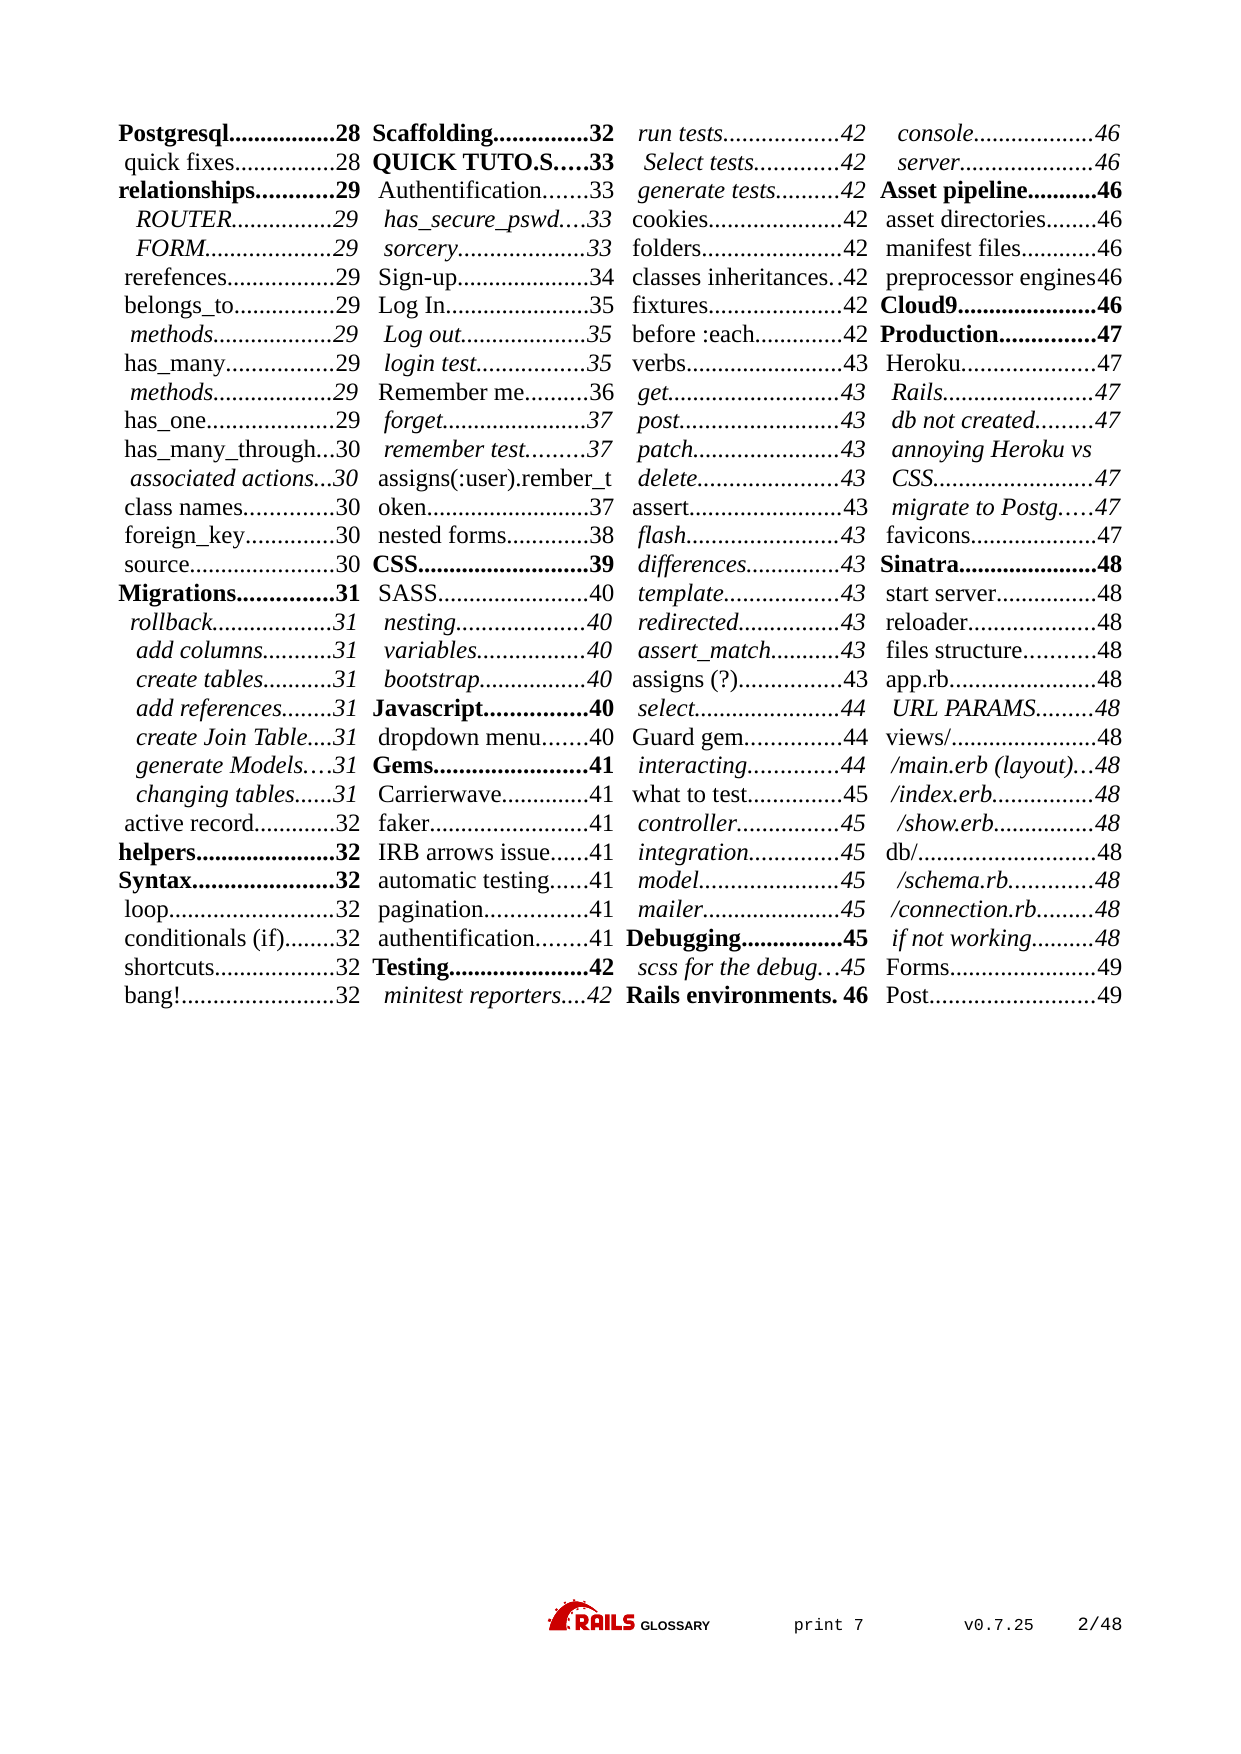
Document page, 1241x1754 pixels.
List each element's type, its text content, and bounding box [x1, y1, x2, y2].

text delete 43 [638, 463, 868, 492]
text Sinatra 48 [880, 549, 1122, 578]
text assert 43 [632, 492, 868, 521]
text remember test 37 [384, 434, 614, 463]
text rollback 31 [130, 607, 360, 636]
text interacting 44 [638, 751, 868, 779]
text create Join Table 31 [136, 722, 360, 751]
text Carrierwave 41 [378, 779, 614, 808]
text files structure 48 [886, 636, 1122, 664]
text add columns 31 [136, 636, 360, 664]
text reloader 48 [886, 607, 1122, 636]
text integration 45 [638, 837, 868, 866]
text /connection.rb 48 [891, 894, 1122, 923]
text class names 30 [124, 492, 360, 521]
text source 30 [124, 549, 360, 578]
text relationships 29 [118, 176, 360, 204]
text Postgresql 28 [118, 118, 360, 147]
text authentification 41 [378, 923, 614, 952]
text nested forms 38 [378, 521, 614, 549]
text IRB arrows issue 41 [378, 837, 614, 866]
text flash 43 [638, 521, 868, 549]
text associated actions 30 [130, 463, 360, 492]
text cookies 42 [632, 204, 868, 233]
text db/ 48 [886, 837, 1122, 866]
text add references 31 [136, 693, 360, 722]
text verbs 43 [632, 348, 868, 377]
text Rails environments 46 [626, 981, 868, 1009]
text Debugging 45 [626, 923, 868, 952]
text methods 29 [130, 377, 360, 406]
text controller 45 [638, 808, 868, 837]
text /index.erb 48 [891, 779, 1122, 808]
text has_many_through 30 [124, 434, 360, 463]
text assigns(:user).rember_token 37 [378, 463, 614, 521]
text assigns (?) 43 [632, 664, 868, 693]
text Rails 47 [891, 377, 1122, 406]
text helpers 32 [118, 837, 360, 866]
text scss for the debug 45 [638, 952, 868, 981]
text differences 43 [638, 549, 868, 578]
text methods 29 [130, 319, 360, 348]
text Testing 42 [372, 952, 614, 981]
text model 45 [638, 866, 868, 894]
text belongs_to 29 [124, 291, 360, 319]
text Gems 41 [372, 751, 614, 779]
text Production 47 [880, 319, 1122, 348]
text bang! 32 [124, 981, 360, 1009]
text has_one 29 [124, 406, 360, 434]
text shortcuts 32 [124, 952, 360, 981]
text Cloud9 46 [880, 291, 1122, 319]
text URL PARAMS 48 [891, 693, 1122, 722]
text create tables 31 [136, 664, 360, 693]
text variables 40 [384, 636, 614, 664]
text preprocessor engines 46 [886, 262, 1122, 291]
text Asset pipeline 46 [880, 176, 1122, 204]
text rerefences 29 [124, 262, 360, 291]
text run tests 42 [638, 118, 868, 147]
text Log out 35 [384, 319, 614, 348]
text Select tests 42 [643, 147, 868, 176]
text foreign_key 30 [124, 521, 360, 549]
text annoying Heroku vs CSS 47 [891, 434, 1122, 492]
text Syntax 32 [118, 866, 360, 894]
text CSS 39 [372, 549, 614, 578]
text login test 35 [384, 348, 614, 377]
text mailer 45 [638, 894, 868, 923]
text Heroku 47 [886, 348, 1122, 377]
text SASS 40 [378, 578, 614, 607]
text Post 49 [886, 981, 1122, 1009]
text automatic testing 41 [378, 866, 614, 894]
text select 44 [638, 693, 868, 722]
text views/ 48 [886, 722, 1122, 751]
text pagination 41 [378, 894, 614, 923]
text Authentification 33 [378, 176, 614, 204]
text quick fixes 28 [124, 147, 360, 176]
text Remember me 36 [378, 377, 614, 406]
text db not created 47 [891, 406, 1122, 434]
text generate tests 42 [638, 176, 868, 204]
text console 46 [897, 118, 1122, 147]
text folders 42 [632, 233, 868, 262]
text server 46 [897, 147, 1122, 176]
text faker 41 [378, 808, 614, 837]
text before :each 42 [632, 319, 868, 348]
text start server 48 [886, 578, 1122, 607]
text assert_match 43 [638, 636, 868, 664]
text has_secure_pswd 33 [384, 204, 614, 233]
text app.rb 48 [886, 664, 1122, 693]
text Migrations 31 [118, 578, 360, 607]
text loop 32 [124, 894, 360, 923]
text Sign-up 34 [378, 262, 614, 291]
text Javascript 40 [372, 693, 614, 722]
text has_many 29 [124, 348, 360, 377]
text FORM 29 [136, 233, 360, 262]
text bootstrap 40 [384, 664, 614, 693]
text redirected 43 [638, 607, 868, 636]
text favicons 47 [886, 521, 1122, 549]
text QUICK TUTO.S 33 [372, 147, 614, 176]
text sorcery 33 [384, 233, 614, 262]
text conditionals (if) 32 [124, 923, 360, 952]
text if not working 48 [891, 923, 1122, 952]
text asset directories 46 [886, 204, 1122, 233]
text forget 37 [384, 406, 614, 434]
text classes inheritances 42 [632, 262, 868, 291]
text post 43 [638, 406, 868, 434]
text generate Models 31 [136, 751, 360, 779]
text template 43 [638, 578, 868, 607]
text nesting 40 [384, 607, 614, 636]
text changing tables 31 [136, 779, 360, 808]
text /schema.rb 48 [891, 866, 1122, 894]
text fixtures 42 [632, 291, 868, 319]
text minitest reporters 42 [384, 981, 614, 1009]
text get 43 [638, 377, 868, 406]
text /show.erb 48 [891, 808, 1122, 837]
text Log In 35 [378, 291, 614, 319]
text /main.erb (layout) 48 [891, 751, 1122, 779]
text ROUTER 29 [136, 204, 360, 233]
text migrate to Postg 47 [891, 492, 1122, 521]
text Forms 49 [886, 952, 1122, 981]
text what to test 45 [632, 779, 868, 808]
text active record 32 [124, 808, 360, 837]
text manifest files 46 [886, 233, 1122, 262]
text patch 43 [638, 434, 868, 463]
text Guard gem 44 [632, 722, 868, 751]
text Scaffolding 32 [372, 118, 614, 147]
text dropdown menu 40 [378, 722, 614, 751]
